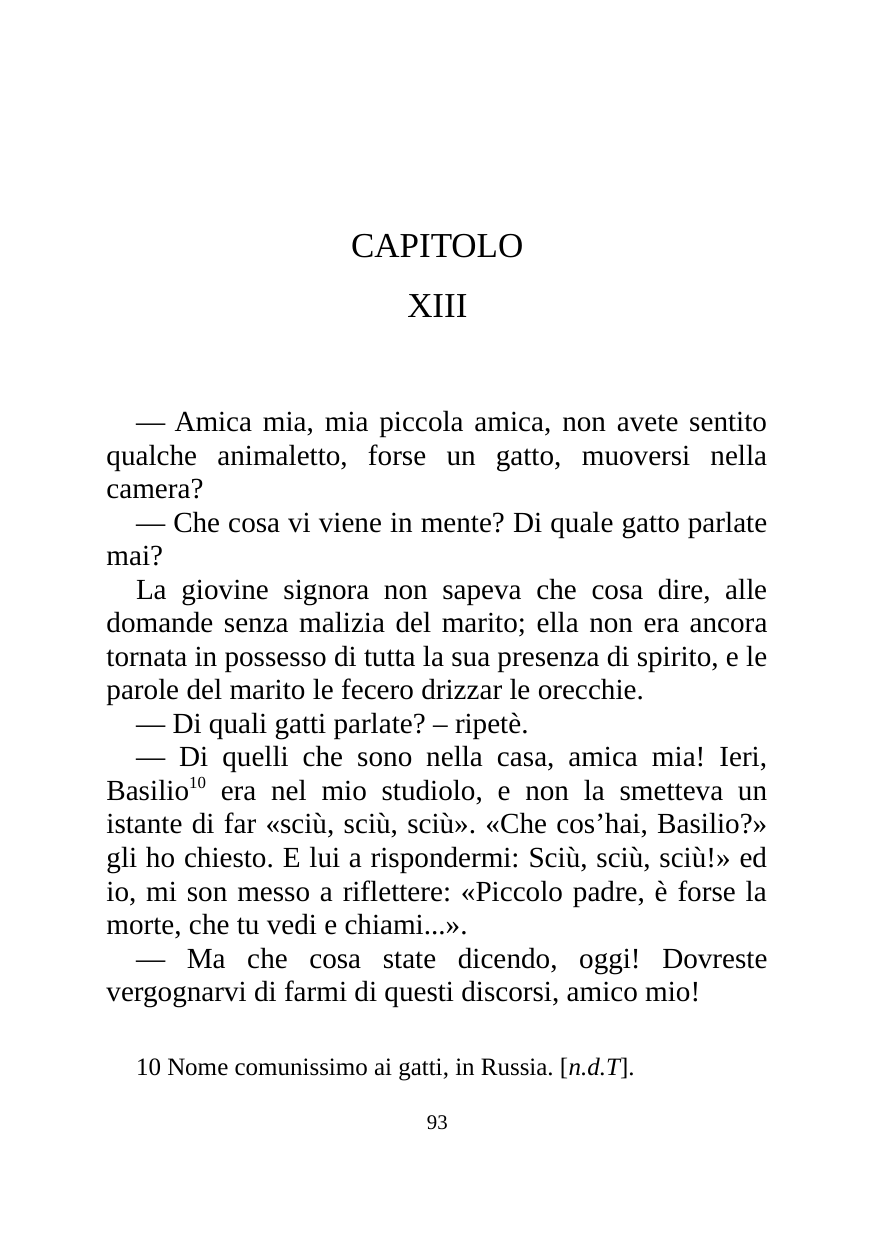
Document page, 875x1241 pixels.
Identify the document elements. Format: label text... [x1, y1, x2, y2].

text — Di quali gatti parlate? – ripetè. [106, 706, 768, 739]
text La giovine signora non sapeva che cosa dire, alle domande senza malizia del marito; ella non era ancora tornata in possesso di tutta la sua presenza di spirito, e le parole del marito le fecero drizzar le orecchie. [106, 572, 768, 706]
text — Ma che cosa state dicendo, oggi! Dovreste vergognarvi di farmi di questi discorsi, amico mio! [106, 941, 768, 1008]
text — Che cosa vi viene in mente? Di quale gatto parlate mai? [106, 505, 768, 572]
text — Amica mia, mia piccola amica, non avete sentito qualche animaletto, forse un gatto, muoversi nella camera? [106, 404, 768, 505]
subtitle CAPITOLO XIII [106, 224, 768, 325]
text — Di quelli che sono nella casa, amica mia! Ieri, Basilio era nel mio studiolo, e non la smetteva un istante di far «sciù, sciù, sciù». «Che cos’hai, Basilio?» gli ho chiesto. E lui a rispondermi: Sciù, sciù, sciù!» ed io, mi son messo a riflettere: «Piccolo padre, è forse la morte, che tu vedi e chiami...». [106, 739, 768, 941]
text Nome comunissimo ai gatti, in Russia. [n.d.T]. [106, 1052, 768, 1080]
